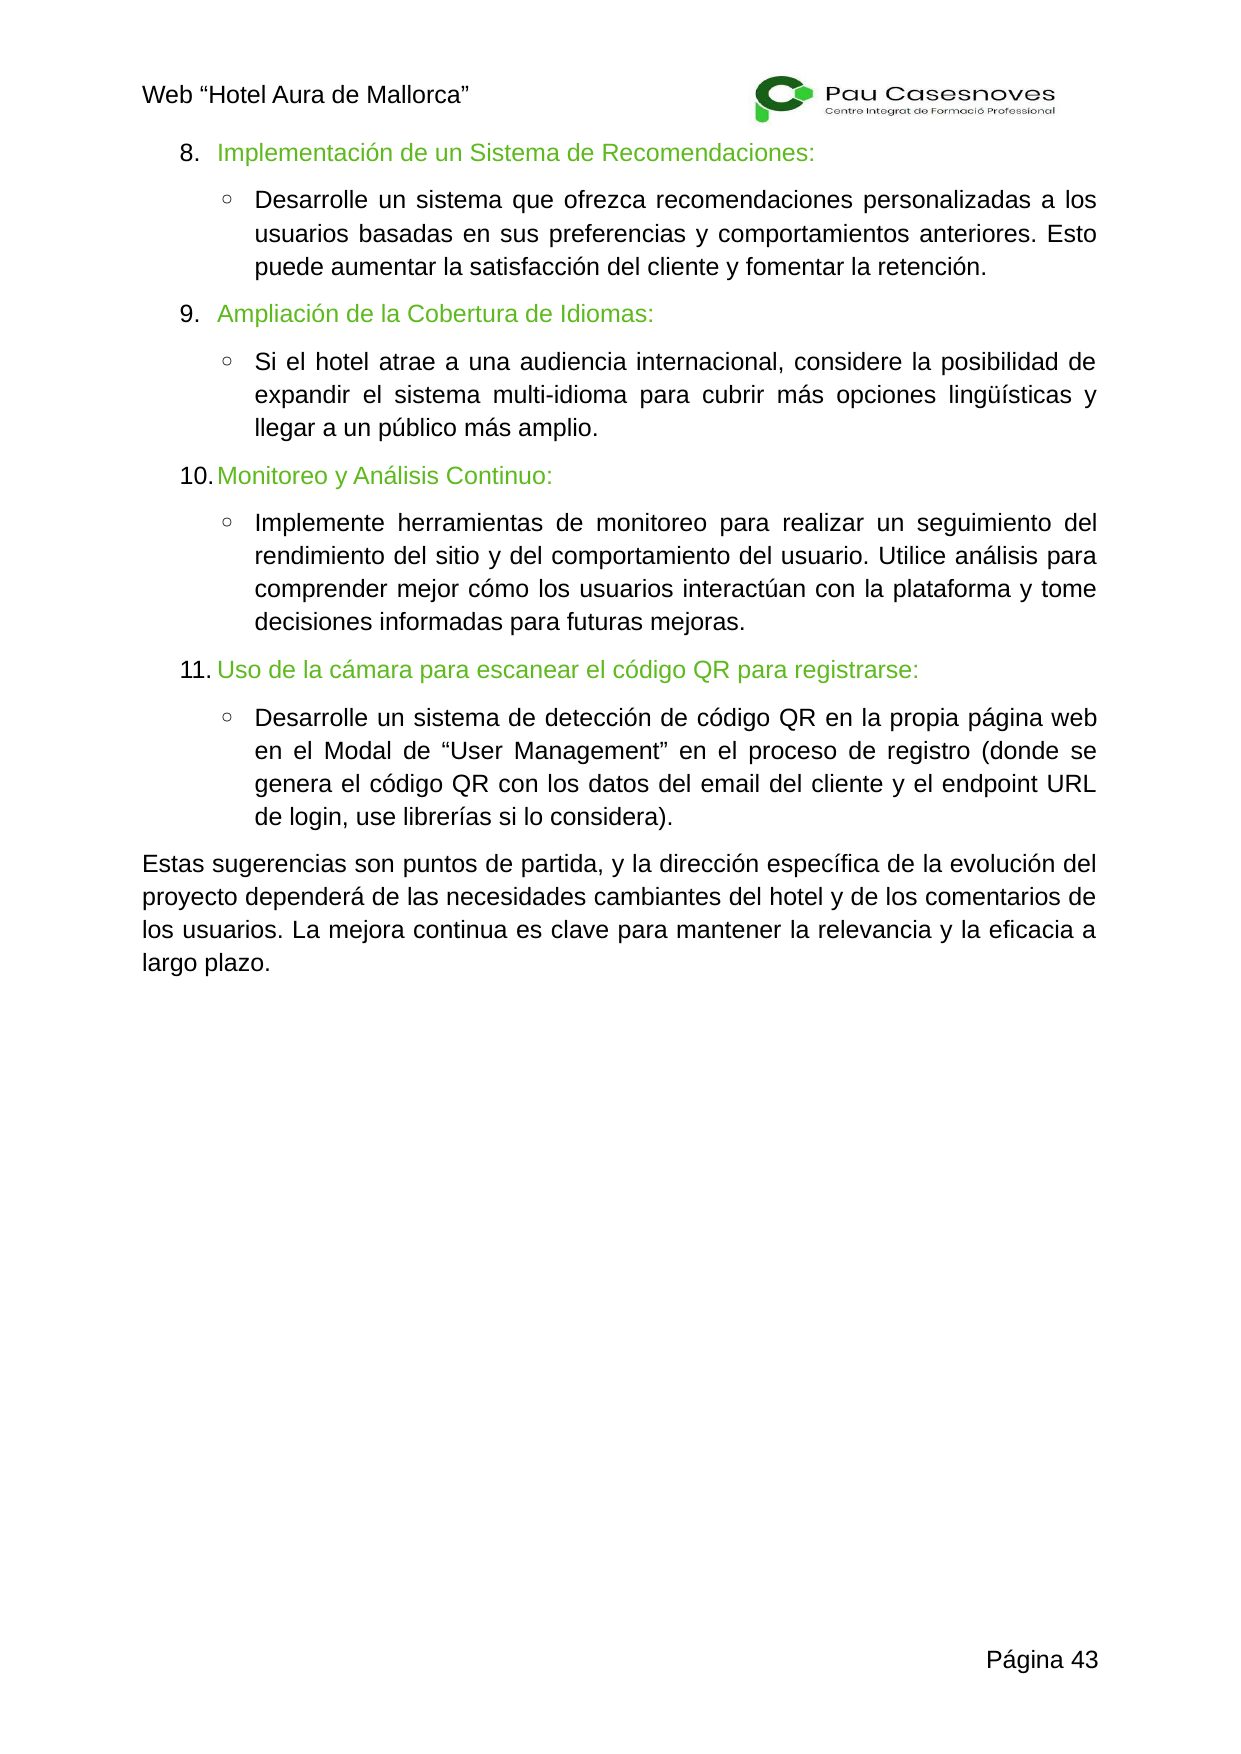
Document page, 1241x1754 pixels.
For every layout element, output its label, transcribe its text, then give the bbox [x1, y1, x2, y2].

list Implemente herramientas de monitoreo para realizar un seguimiento del rendimiento del sitio y del comportamiento del usuario. Utilice análisis para comprender mejor cómo los usuarios interactúan con la plataforma y tome decisiones informadas para futuras mejoras. [217, 508, 1098, 636]
list Monitoreo y Análisis Continuo: [179, 461, 1098, 489]
text Estas sugerencias son puntos de partida, y la dirección específica de la evolución del proyecto dependerá de las necesidades cambiantes del hotel y de los comentarios de los usuarios. La mejora continua es clave para mantener la relevancia y la eficacia a largo plazo. [142, 849, 1098, 977]
list Uso de la cámara para escanear el código QR para registrarse: [179, 655, 1098, 684]
list Ampliación de la Cobertura de Idiomas: [179, 299, 1098, 328]
list Si el hotel atrae a una audiencia internacional, considere la posibilidad de expandir el sistema multi-idioma para cubrir más opciones lingüísticas y llegar a un público más amplio. [217, 347, 1098, 442]
picture [748, 72, 1075, 127]
list Desarrolle un sistema que ofrezca recomendaciones personalizadas a los usuarios basadas en sus preferencias y comportamientos anteriores. Esto puede aumentar la satisfacción del cliente y fomentar la retención. [217, 186, 1098, 280]
list Desarrolle un sistema de detección de código QR en la propia página web en el Modal de “User Management” en el proceso de registro (donde se genera el código QR con los datos del email del cliente y el endpoint URL de login, use librerías si lo considera). [217, 703, 1098, 831]
list Implementación de un Sistema de Recomendaciones: [179, 138, 1098, 167]
